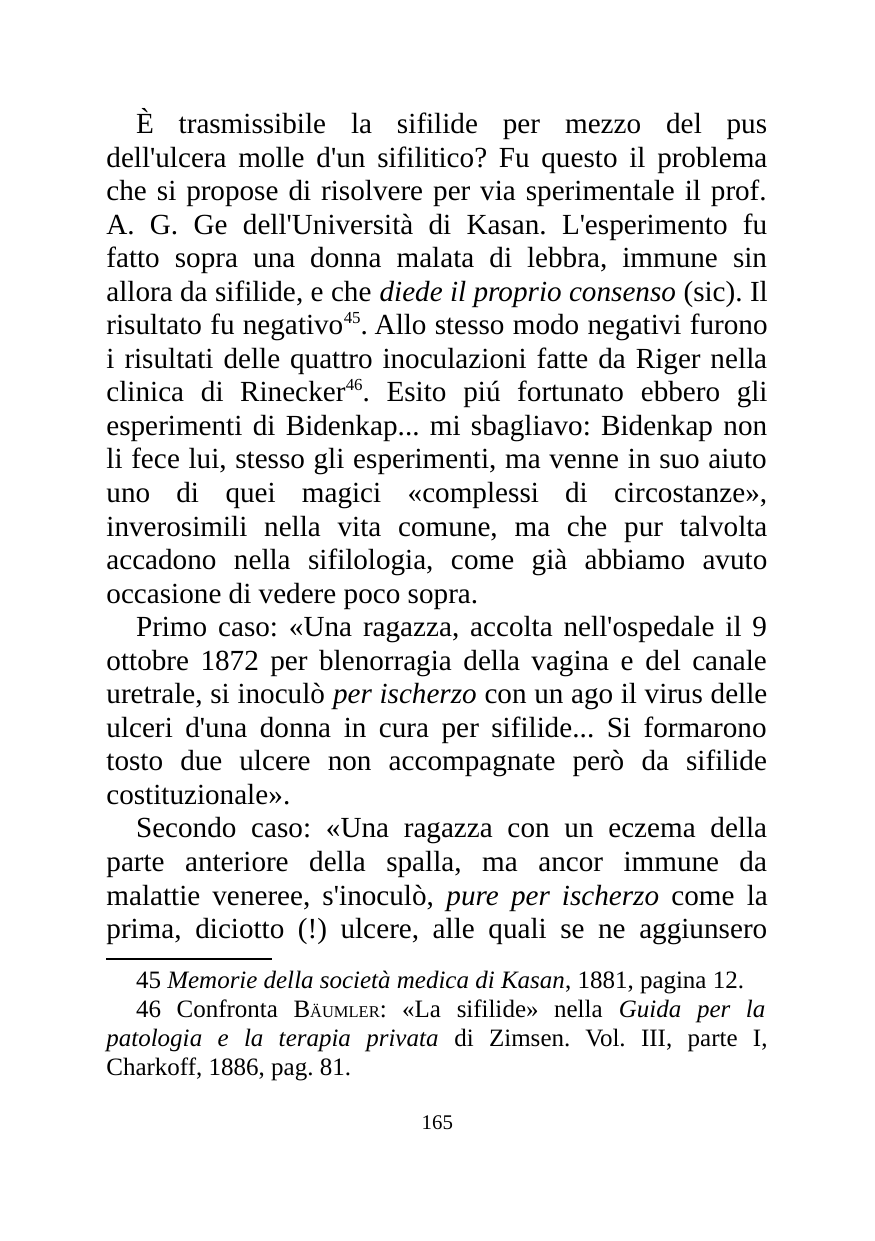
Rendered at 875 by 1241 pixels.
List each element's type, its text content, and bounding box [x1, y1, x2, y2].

text Confronta Bäumler: «La sifilide» nella Guida per la patologia e la terapia privata di Zimsen. Vol. III, parte I, Charkoff, 1886, pag. 81. [106, 994, 768, 1080]
text Memorie della società medica di Kasan, 1881, pagina 12. [106, 965, 768, 994]
text È trasmissibile la sifilide per mezzo del pus dell'ulcera molle d'un sifilitico? Fu questo il problema che si propose di risolvere per via sperimentale il prof. A. G. Ge dell'Università di Kasan. L'esperimento fu fatto sopra una donna malata di lebbra, immune sin allora da sifilide, e che diede il proprio consenso (sic). Il risultato fu negativo. Allo stesso modo negativi furono i risultati delle quattro inoculazioni fatte da Riger nella clinica di Rinecker. Esito piú fortunato ebbero gli esperimenti di Bidenkap... mi sbagliavo: Bidenkap non li fece lui, stesso gli esperimenti, ma venne in suo aiuto uno di quei magici «complessi di circostanze», inverosimili nella vita comune, ma che pur talvolta accadono nella sifilologia, come già abbiamo avuto occasione di vedere poco sopra. [106, 106, 768, 609]
text Secondo caso: «Una ragazza con un eczema della parte anteriore della spalla, ma ancor immune da malattie veneree, s'inoculò, pure per ischerzo come la prima, diciotto (!) ulcere, alle quali se ne aggiunsero [106, 811, 768, 945]
text Primo caso: «Una ragazza, accolta nell'ospedale il 9 ottobre 1872 per blenorragia della vagina e del canale uretrale, si inoculò per ischerzo con un ago il virus delle ulceri d'una donna in cura per sifilide... Si formarono tosto due ulcere non accompagnate però da sifilide costituzionale». [106, 609, 768, 811]
